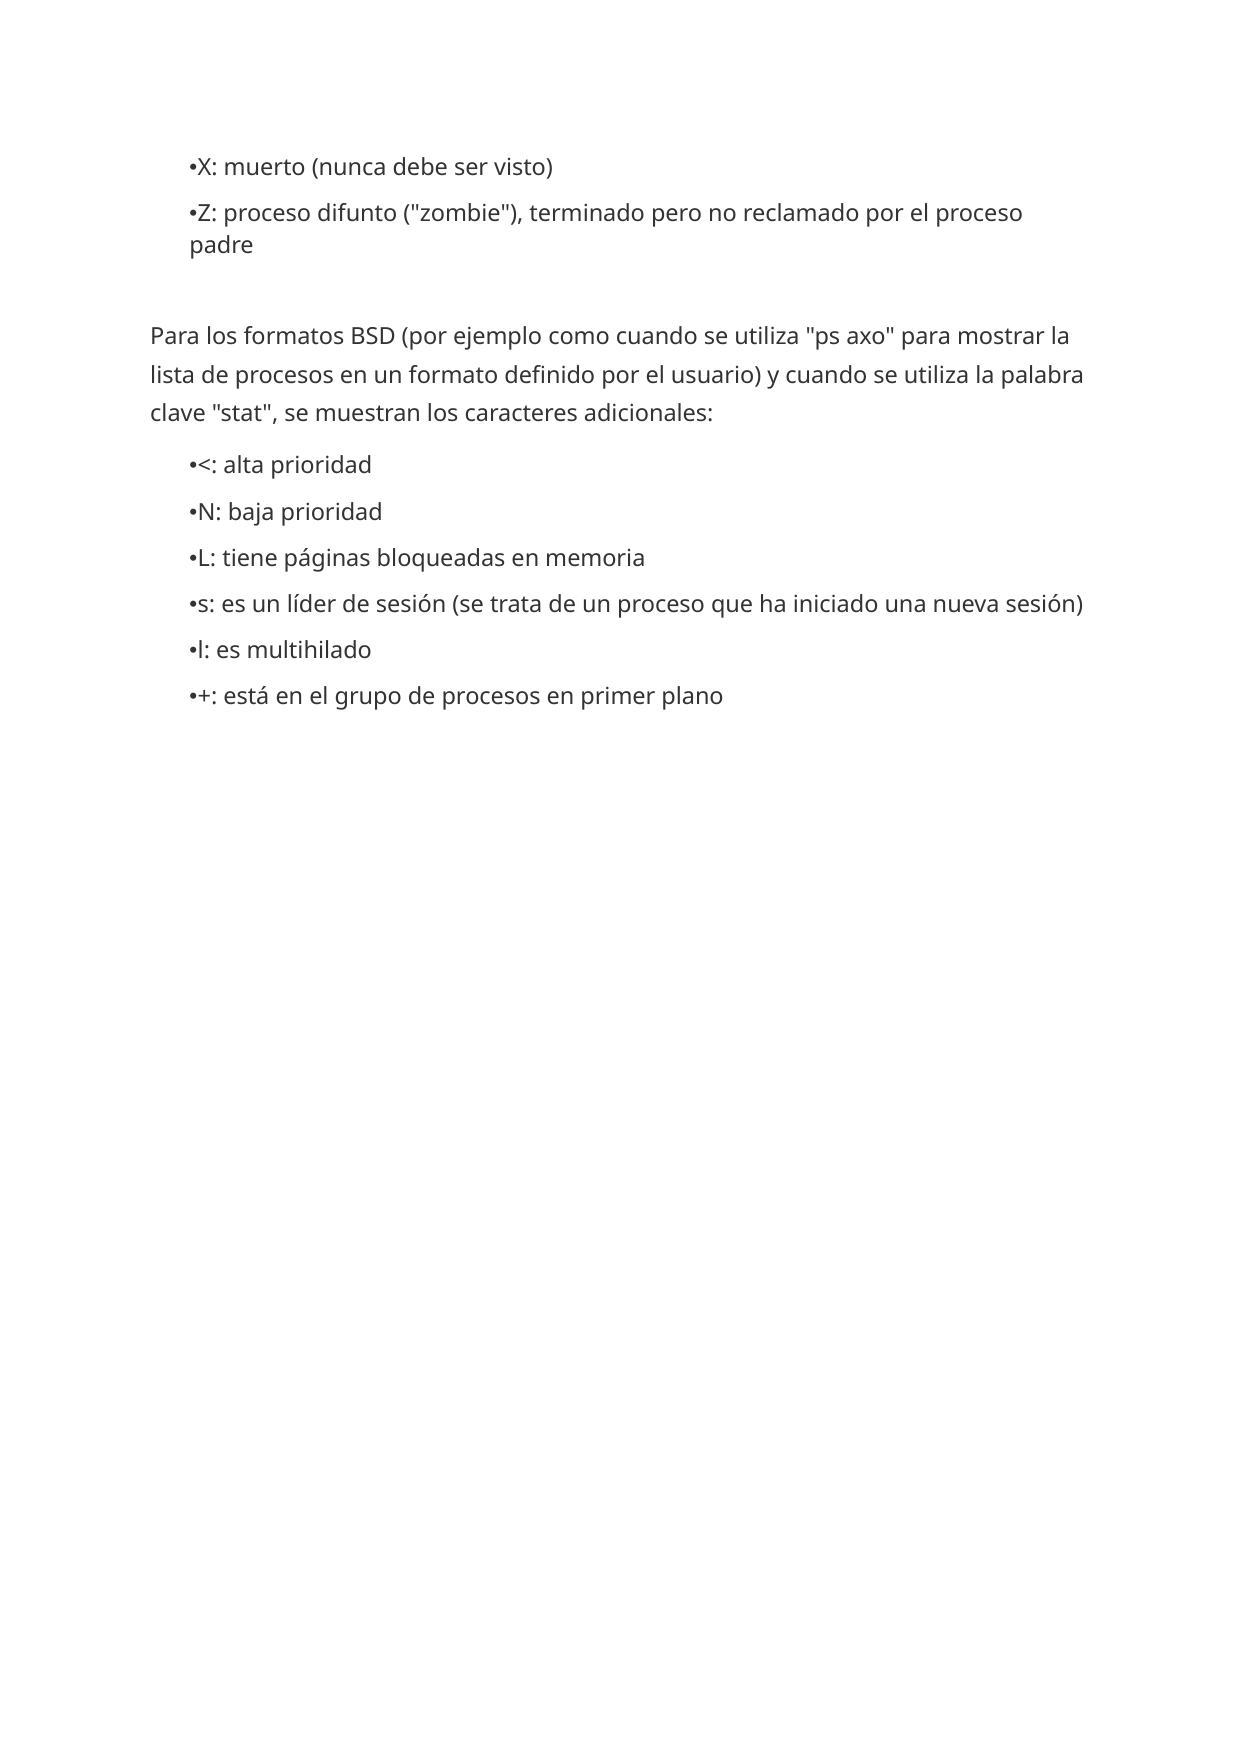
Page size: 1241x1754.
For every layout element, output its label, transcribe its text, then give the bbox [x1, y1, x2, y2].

list N: baja prioridad [150, 495, 1090, 527]
list l: es multihilado [150, 633, 1090, 665]
text Para los formatos BSD (por ejemplo como cuando se utiliza "ps axo" para mostrar la lista de procesos en un formato definido por el usuario) y cuando se utiliza la palabra clave "stat", se muestran los caracteres adicionales: [150, 320, 1090, 428]
list Z: proceso difunto ("zombie"), terminado pero no reclamado por el proceso padre [150, 196, 1090, 260]
list X: muerto (nunca debe ser visto) [150, 150, 1090, 182]
list <: alta prioridad [150, 449, 1090, 481]
list +: está en el grupo de procesos en primer plano [150, 679, 1090, 711]
list L: tiene páginas bloqueadas en memoria [150, 541, 1090, 573]
list s: es un líder de sesión (se trata de un proceso que ha iniciado una nueva sesión) [150, 587, 1090, 619]
